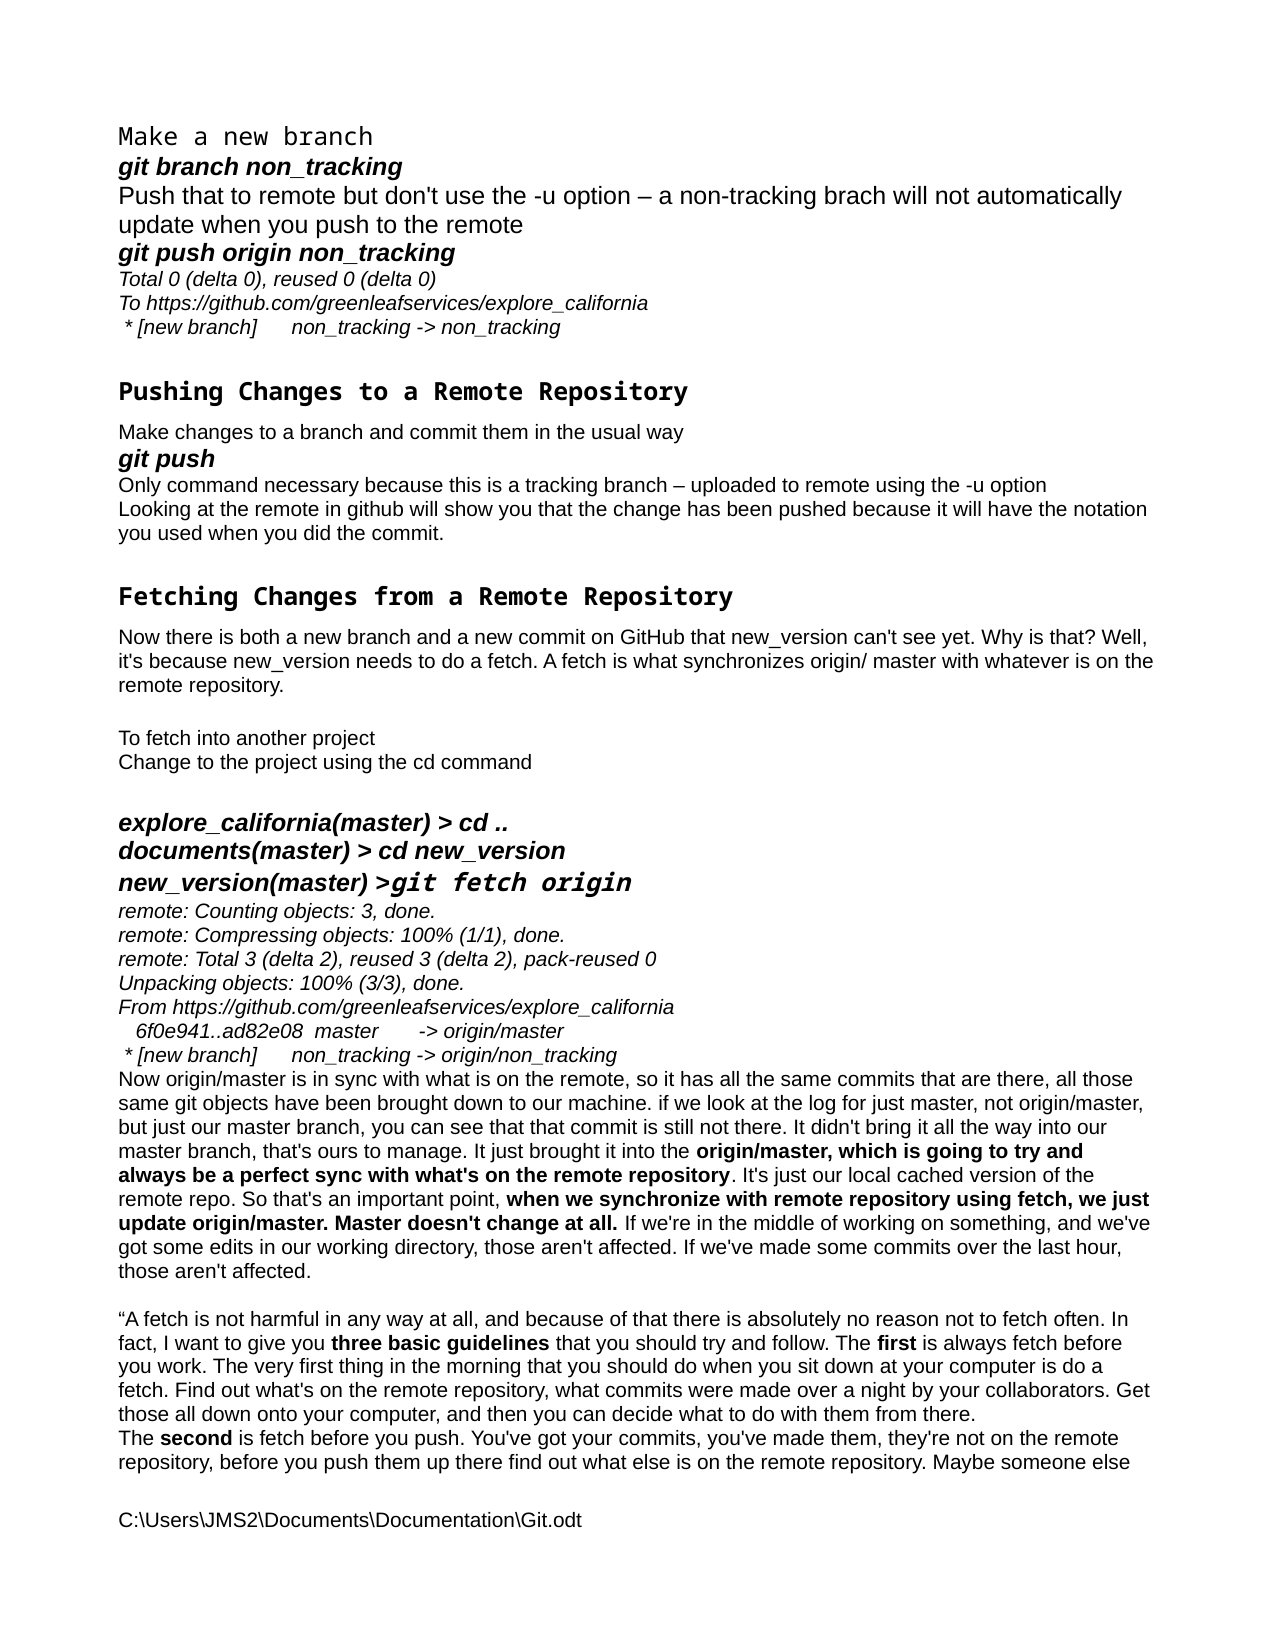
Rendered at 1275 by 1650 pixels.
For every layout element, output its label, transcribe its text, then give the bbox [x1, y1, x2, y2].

subtitle Pushing Changes to a Remote Repository [118, 373, 1157, 407]
text Push that to remote but don't use the -u option – a non-tracking brach will not automatically update when you push to the remote [118, 181, 1157, 238]
text * [new branch] non_tracking -> origin/non_tracking [118, 1043, 1157, 1067]
text git push [118, 444, 1157, 472]
text “A fetch is not harmful in any way at all, and because of that there is absolutely no reason not to fetch often. In fact, I want to give you three basic guidelines that you should try and follow. The first is always fetch before you work. The very first thing in the morning that you should do when you sit down at your computer is do a fetch. Find out what's on the remote repository, what commits were made over a night by your collaborators. Get those all down onto your computer, and then you can decide what to do with them from there. [118, 1306, 1157, 1426]
text To fetch into another project [118, 726, 1157, 749]
text explore_california(master) > cd .. [118, 807, 1157, 836]
text new_version(master) >git fetch origin [118, 865, 1157, 899]
text 6f0e941..ad82e08 master -> origin/master [118, 1019, 1157, 1043]
subtitle Fetching Changes from a Remote Repository [118, 578, 1157, 612]
text Unpacking objects: 100% (3/3), done. [118, 971, 1157, 995]
text Now origin/master is in sync with what is on the remote, so it has all the same commits that are there, all those same git objects have been brought down to our machine. if we look at the log for just master, not origin/master, but just our master branch, you can see that that commit is still not there. It didn't bring it all the way into our master branch, that's ours to manage. It just brought it into the origin/master, which is going to try and always be a perfect sync with what's on the remote repository. It's just our local cached version of the remote repo. So that's an important point, when we synchronize with remote repository using fetch, we just update origin/master. Master doesn't change at all. If we're in the middle of working on something, and we've got some edits in our working directory, those aren't affected. If we've made some commits over the last hour, those aren't affected. [118, 1067, 1157, 1282]
text To https://github.com/greenleafservices/explore_california [118, 291, 1157, 315]
text Change to the project using the cd command [118, 749, 1157, 773]
text git push origin non_tracking [118, 238, 1157, 267]
text From https://github.com/greenleafservices/explore_california [118, 995, 1157, 1019]
text Only command necessary because this is a tracking branch – uploaded to remote using the -u option [118, 472, 1157, 496]
text Total 0 (delta 0), reused 0 (delta 0) [118, 267, 1157, 291]
text Make a new branch [118, 118, 1157, 152]
text Now there is both a new branch and a new commit on GitHub that new_version can't see yet. Why is that? Well, it's because new_version needs to do a fetch. A fetch is what synchronizes origin/ master with whatever is on the remote repository. [118, 625, 1157, 697]
text Make changes to a branch and commit them in the usual way [118, 420, 1157, 444]
text Looking at the remote in github will show you that the change has been pushed because it will have the notation you used when you did the commit. [118, 496, 1157, 544]
text remote: Counting objects: 3, done. [118, 899, 1157, 923]
text git branch non_tracking [118, 152, 1157, 181]
text The second is fetch before you push. You've got your commits, you've made them, they're not on the remote repository, before you push them up there find out what else is on the remote repository. Maybe someone else [118, 1426, 1157, 1474]
text * [new branch] non_tracking -> non_tracking [118, 315, 1157, 339]
text documents(master) > cd new_version [118, 836, 1157, 865]
text remote: Compressing objects: 100% (1/1), done. [118, 923, 1157, 947]
text remote: Total 3 (delta 2), reused 3 (delta 2), pack-reused 0 [118, 947, 1157, 971]
